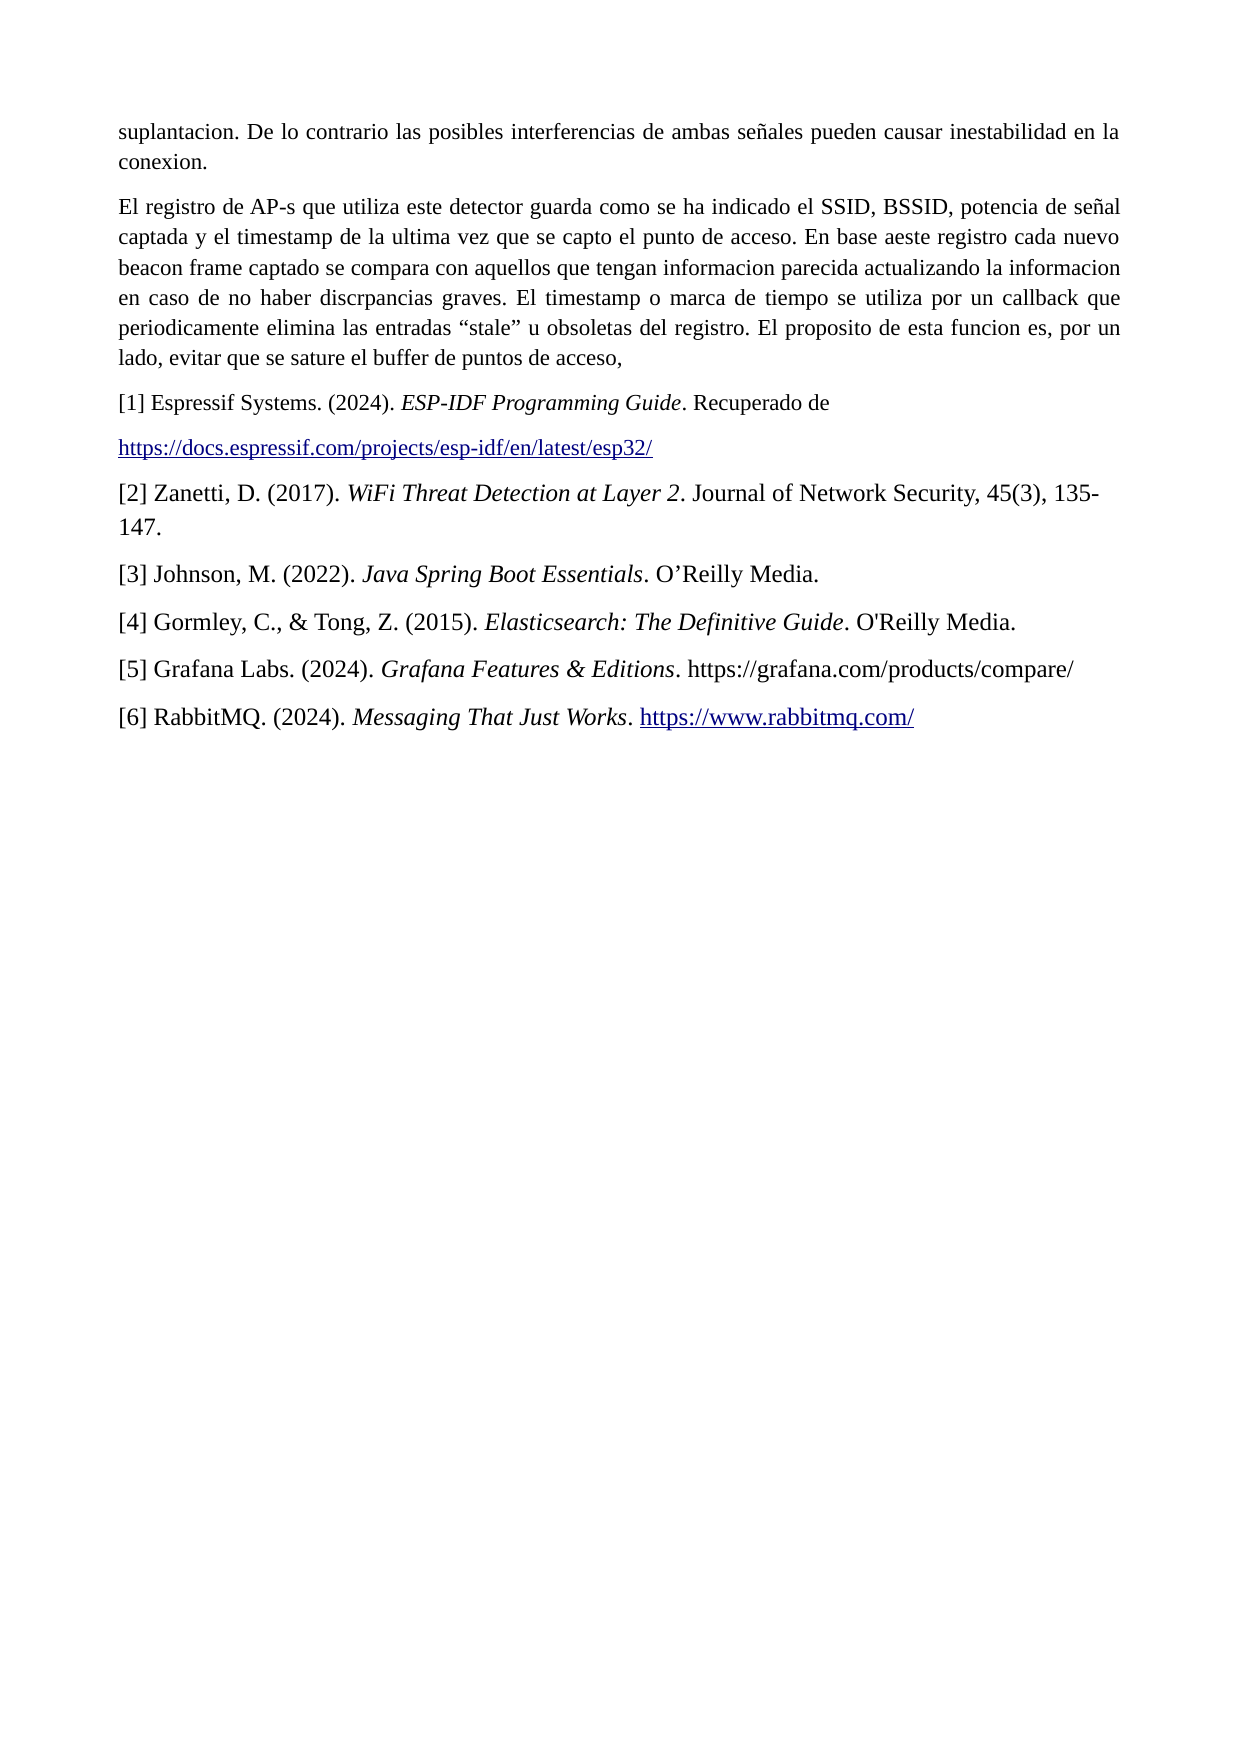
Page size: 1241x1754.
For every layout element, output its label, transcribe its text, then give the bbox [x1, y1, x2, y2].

text [1] Espressif Systems. (2024). ESP-IDF Programming Guide. Recuperado de [118, 389, 1122, 415]
text https://docs.espressif.com/projects/esp-idf/en/latest/esp32/ [118, 434, 1122, 460]
text [4] Gormley, C., & Tong, Z. (2015). Elasticsearch: The Definitive Guide. O'Reilly Media. [118, 607, 1122, 636]
text El registro de AP-s que utiliza este detector guarda como se ha indicado el SSID, BSSID, potencia de señal captada y el timestamp de la ultima vez que se capto el punto de acceso. En base aeste registro cada nuevo beacon frame captado se compara con aquellos que tengan informacion parecida actualizando la informacion en caso de no haber discrpancias graves. El timestamp o marca de tiempo se utiliza por un callback que periodicamente elimina las entradas “stale” u obsoletas del registro. El proposito de esta funcion es, por un lado, evitar que se sature el buffer de puntos de acceso, [118, 193, 1122, 371]
text suplantacion. De lo contrario las posibles interferencias de ambas señales pueden causar inestabilidad en la conexion. [118, 118, 1122, 175]
text [2] Zanetti, D. (2017). WiFi Threat Detection at Layer 2. Journal of Network Security, 45(3), 135-147. [118, 478, 1122, 540]
text [5] Grafana Labs. (2024). Grafana Features & Editions. https://grafana.com/products/compare/ [118, 654, 1122, 683]
text [6] RabbitMQ. (2024). Messaging That Just Works. https://www.rabbitmq.com/ [118, 702, 1122, 731]
text [3] Johnson, M. (2022). Java Spring Boot Essentials. O’Reilly Media. [118, 559, 1122, 588]
